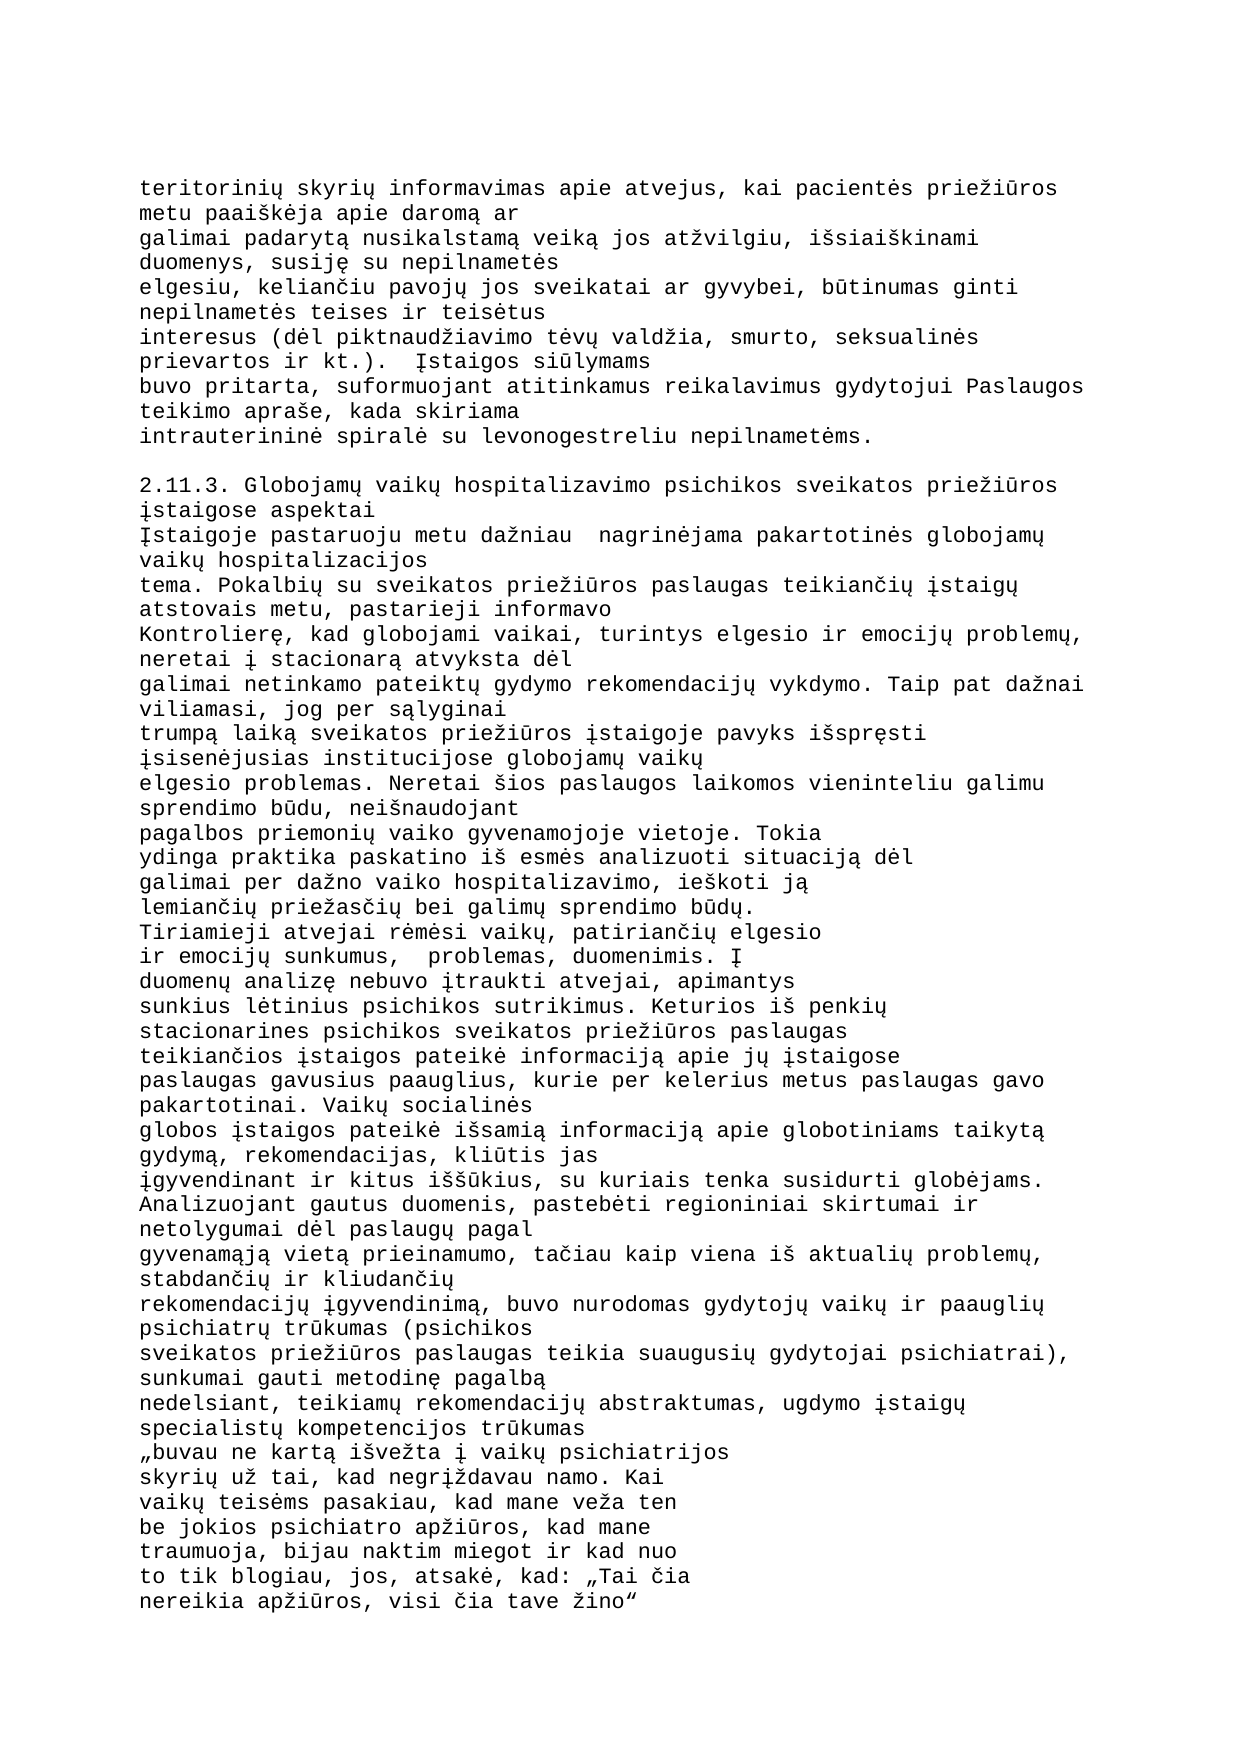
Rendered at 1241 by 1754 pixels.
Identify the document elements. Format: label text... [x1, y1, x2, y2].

text duomenų analizę nebuvo įtraukti atvejai, apimantys [139, 971, 1101, 995]
text intrauterininė spiralė su levonogestreliu nepilnametėms. [139, 425, 1101, 450]
text lemiančių priežasčių bei galimų sprendimo būdų. [139, 896, 1101, 921]
text be jokios psichiatro apžiūros, kad mane [139, 1516, 1101, 1541]
text sunkius lėtinius psichikos sutrikimus. Keturios iš penkių [139, 995, 1101, 1020]
text sveikatos priežiūros paslaugas teikia suaugusių gydytojai psichiatrai), sunkumai gauti metodinę pagalbą [139, 1342, 1101, 1392]
text įgyvendinant ir kitus iššūkius, su kuriais tenka susidurti globėjams. [139, 1169, 1101, 1194]
text galimai per dažno vaiko hospitalizavimo, ieškoti ją [139, 871, 1101, 896]
text elgesio problemas. Neretai šios paslaugos laikomos vieninteliu galimu sprendimo būdu, neišnaudojant [139, 772, 1101, 822]
text traumuoja, bijau naktim miegot ir kad nuo [139, 1541, 1101, 1566]
text vaikų teisėms pasakiau, kad mane veža ten [139, 1491, 1101, 1516]
text „buvau ne kartą išvežta į vaikų psichiatrijos [139, 1442, 1101, 1466]
text teikiančios įstaigos pateikė informaciją apie jų įstaigose [139, 1045, 1101, 1070]
text gyvenamąją vietą prieinamumo, tačiau kaip viena iš aktualių problemų, stabdančių ir kliudančių [139, 1243, 1101, 1293]
text trumpą laiką sveikatos priežiūros įstaigoje pavyks išspręsti įsisenėjusias institucijose globojamų vaikų [139, 723, 1101, 772]
text Analizuojant gautus duomenis, pastebėti regioniniai skirtumai ir netolygumai dėl paslaugų pagal [139, 1194, 1101, 1243]
text ir emocijų sunkumus, problemas, duomenimis. Į [139, 946, 1101, 971]
text interesus (dėl piktnaudžiavimo tėvų valdžia, smurto, seksualinės prievartos ir kt.). Įstaigos siūlymams [139, 326, 1101, 376]
text galimai netinkamo pateiktų gydymo rekomendacijų vykdymo. Taip pat dažnai viliamasi, jog per sąlyginai [139, 673, 1101, 723]
text Įstaigoje pastaruoju metu dažniau nagrinėjama pakartotinės globojamų vaikų hospitalizacijos [139, 524, 1101, 574]
text buvo pritarta, suformuojant atitinkamus reikalavimus gydytojui Paslaugos teikimo apraše, kada skiriama [139, 376, 1101, 425]
text 2.11.3. Globojamų vaikų hospitalizavimo psichikos sveikatos priežiūros įstaigose aspektai [139, 475, 1101, 524]
text stacionarines psichikos sveikatos priežiūros paslaugas [139, 1020, 1101, 1045]
text pagalbos priemonių vaiko gyvenamojoje vietoje. Tokia [139, 822, 1101, 847]
text ydinga praktika paskatino iš esmės analizuoti situaciją dėl [139, 847, 1101, 871]
text globos įstaigos pateikė išsamią informaciją apie globotiniams taikytą gydymą, rekomendacijas, kliūtis jas [139, 1119, 1101, 1169]
text Tiriamieji atvejai rėmėsi vaikų, patiriančių elgesio [139, 921, 1101, 946]
text skyrių už tai, kad negrįždavau namo. Kai [139, 1466, 1101, 1491]
text paslaugas gavusius paauglius, kurie per kelerius metus paslaugas gavo pakartotinai. Vaikų socialinės [139, 1070, 1101, 1119]
text tema. Pokalbių su sveikatos priežiūros paslaugas teikiančių įstaigų atstovais metu, pastarieji informavo [139, 574, 1101, 623]
text elgesiu, keliančiu pavojų jos sveikatai ar gyvybei, būtinumas ginti nepilnametės teises ir teisėtus [139, 276, 1101, 326]
text nedelsiant, teikiamų rekomendacijų abstraktumas, ugdymo įstaigų specialistų kompetencijos trūkumas [139, 1392, 1101, 1442]
text teritorinių skyrių informavimas apie atvejus, kai pacientės priežiūros metu paaiškėja apie daromą ar [139, 177, 1101, 227]
text Kontrolierę, kad globojami vaikai, turintys elgesio ir emocijų problemų, neretai į stacionarą atvyksta dėl [139, 623, 1101, 673]
text galimai padarytą nusikalstamą veiką jos atžvilgiu, išsiaiškinami duomenys, susiję su nepilnametės [139, 227, 1101, 276]
text nereikia apžiūros, visi čia tave žino“ [139, 1590, 1101, 1615]
text to tik blogiau, jos, atsakė, kad: „Tai čia [139, 1566, 1101, 1590]
text rekomendacijų įgyvendinimą, buvo nurodomas gydytojų vaikų ir paauglių psichiatrų trūkumas (psichikos [139, 1293, 1101, 1342]
